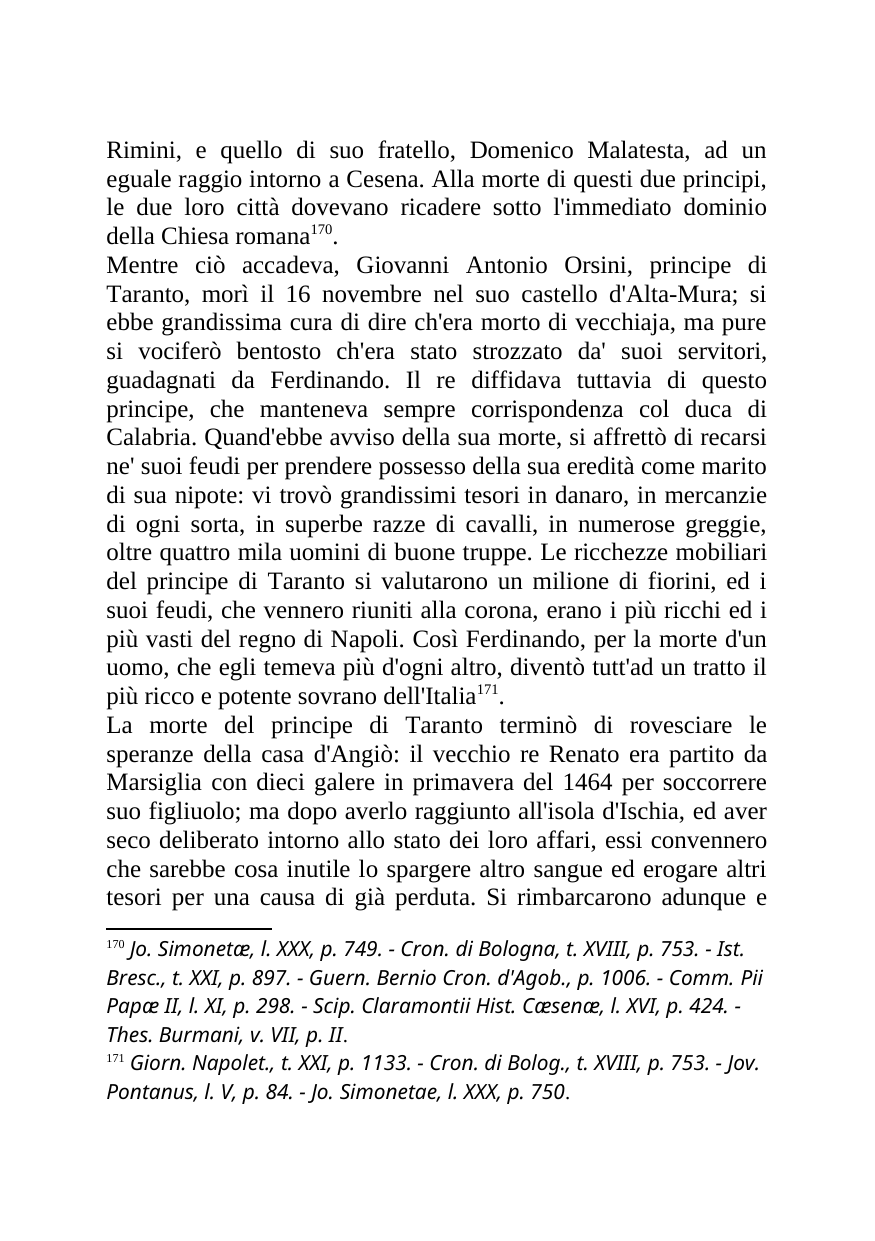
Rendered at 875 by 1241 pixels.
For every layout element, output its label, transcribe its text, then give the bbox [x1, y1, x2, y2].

text La morte del principe di Taranto terminò di rovesciare le speranze della casa d'Angiò: il vecchio re Renato era partito da Marsiglia con dieci galere in primavera del 1464 per soccorrere suo figliuolo; ma dopo averlo raggiunto all'isola d'Ischia, ed aver seco deliberato intorno allo stato dei loro affari, essi convennero che sarebbe cosa inutile lo spargere altro sangue ed erogare altri tesori per una causa di già perduta. Si rimbarcarono adunque e [106, 710, 768, 911]
text Jo. Simonetæ, l. XXX, p. 749. - Cron. di Bologna, t. XVIII, p. 753. - Ist. Bresc., t. XXI, p. 897. - Guern. Bernio Cron. d'Agob., p. 1006. - Comm. Pii Papæ II, l. XI, p. 298. - Scip. Claramontii Hist. Cæsenæ, l. XVI, p. 424. - Thes. Burmani, v. VII, p. II. [106, 934, 768, 1048]
text Giorn. Napolet., t. XXI, p. 1133. - Cron. di Bolog., t. XVIII, p. 753. - Jov. Pontanus, l. V, p. 84. - Jo. Simonetae, l. XXX, p. 750. [106, 1048, 768, 1105]
text Mentre ciò accadeva, Giovanni Antonio Orsini, principe di Taranto, morì il 16 novembre nel suo castello d'Alta-Mura; si ebbe grandissima cura di dire ch'era morto di vecchiaja, ma pure si vociferò bentosto ch'era stato strozzato da' suoi servitori, guadagnati da Ferdinando. Il re diffidava tuttavia di questo principe, che manteneva sempre corrispondenza col duca di Calabria. Quand'ebbe avviso della sua morte, si affrettò di recarsi ne' suoi feudi per prendere possesso della sua eredità come marito di sua nipote: vi trovò grandissimi tesori in danaro, in mercanzie di ogni sorta, in superbe razze di cavalli, in numerose greggie, oltre quattro mila uomini di buone truppe. Le ricchezze mobiliari del principe di Taranto si valutarono un milione di fiorini, ed i suoi feudi, che vennero riuniti alla corona, erano i più ricchi ed i più vasti del regno di Napoli. Così Ferdinando, per la morte d'un uomo, che egli temeva più d'ogni altro, diventò tutt'ad un tratto il più ricco e potente sovrano dell'Italia. [106, 250, 768, 710]
text Rimini, e quello di suo fratello, Domenico Malatesta, ad un eguale raggio intorno a Cesena. Alla morte di questi due principi, le due loro città dovevano ricadere sotto l'immediato dominio della Chiesa romana. [106, 135, 768, 250]
